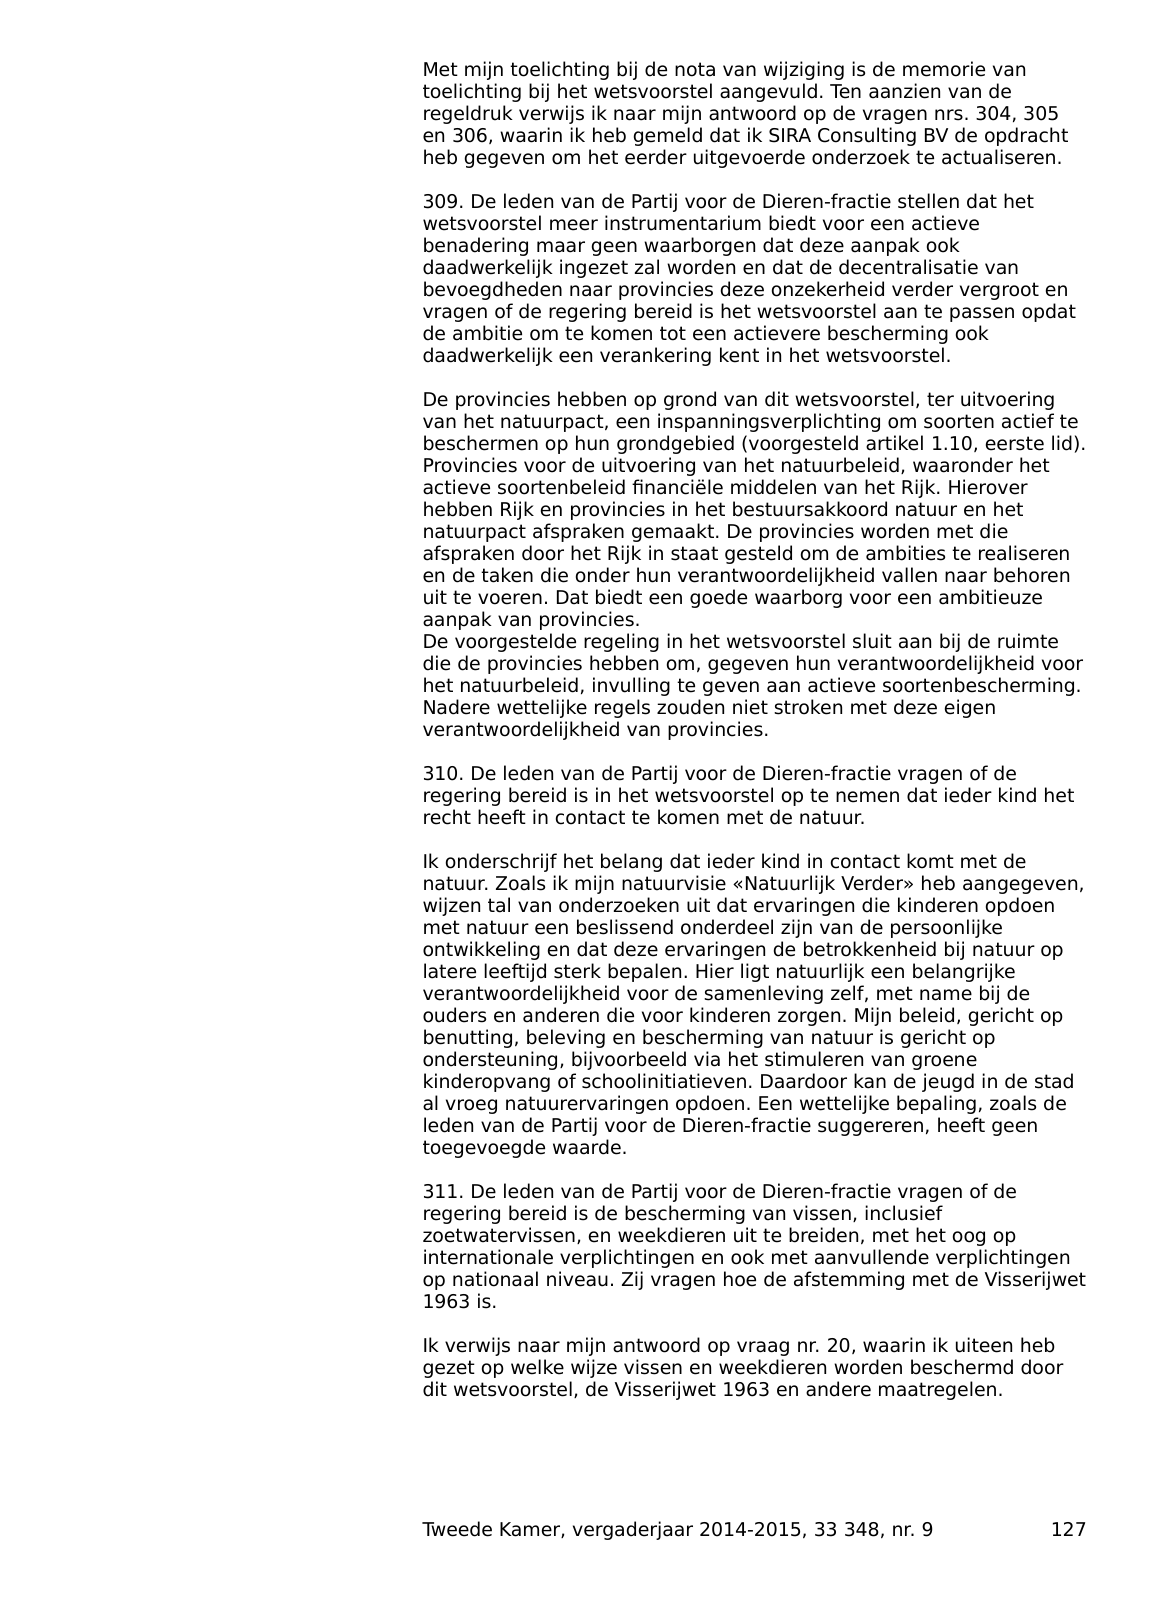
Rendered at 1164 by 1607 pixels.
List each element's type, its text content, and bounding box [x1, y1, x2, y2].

text De provincies hebben op grond van dit wetsvoorstel, ter uitvoering van het natuurpact, een inspanningsverplichting om soorten actief te beschermen op hun grondgebied (voorgesteld artikel 1.10, eerste lid). Provincies voor de uitvoering van het natuurbeleid, waaronder het actieve soortenbeleid financiële middelen van het Rijk. Hierover hebben Rijk en provincies in het bestuursakkoord natuur en het natuurpact afspraken gemaakt. De provincies worden met die afspraken door het Rijk in staat gesteld om de ambities te realiseren en de taken die onder hun verantwoordelijkheid vallen naar behoren uit te voeren. Dat biedt een goede waarborg voor een ambitieuze aanpak van provincies. [422, 389, 1087, 631]
text 311. De leden van de Partij voor de Dieren-fractie vragen of de regering bereid is de bescherming van vissen, inclusief zoetwatervissen, en weekdieren uit te breiden, met het oog op internationale verplichtingen en ook met aanvullende verplichtingen op nationaal niveau. Zij vragen hoe de afstemming met de Visserijwet 1963 is. [422, 1181, 1087, 1313]
text 309. De leden van de Partij voor de Dieren-fractie stellen dat het wetsvoorstel meer instrumentarium biedt voor een actieve benadering maar geen waarborgen dat deze aanpak ook daadwerkelijk ingezet zal worden en dat de decentralisatie van bevoegdheden naar provincies deze onzekerheid verder vergroot en vragen of de regering bereid is het wetsvoorstel aan te passen opdat de ambitie om te komen tot een actievere bescherming ook daadwerkelijk een verankering kent in het wetsvoorstel. [422, 191, 1087, 367]
text De voorgestelde regeling in het wetsvoorstel sluit aan bij de ruimte die de provincies hebben om, gegeven hun verantwoordelijkheid voor het natuurbeleid, invulling te geven aan actieve soortenbescherming. Nadere wettelijke regels zouden niet stroken met deze eigen verantwoordelijkheid van provincies. [422, 631, 1087, 741]
text Met mijn toelichting bij de nota van wijziging is de memorie van toelichting bij het wetsvoorstel aangevuld. Ten aanzien van de regeldruk verwijs ik naar mijn antwoord op de vragen nrs. 304, 305 en 306, waarin ik heb gemeld dat ik SIRA Consulting BV de opdracht heb gegeven om het eerder uitgevoerde onderzoek te actualiseren. [422, 59, 1087, 169]
text Ik onderschrijf het belang dat ieder kind in contact komt met de natuur. Zoals ik mijn natuurvisie «Natuurlijk Verder» heb aangegeven, wijzen tal van onderzoeken uit dat ervaringen die kinderen opdoen met natuur een beslissend onderdeel zijn van de persoonlijke ontwikkeling en dat deze ervaringen de betrokkenheid bij natuur op latere leeftijd sterk bepalen. Hier ligt natuurlijk een belangrijke verantwoordelijkheid voor de samenleving zelf, met name bij de ouders en anderen die voor kinderen zorgen. Mijn beleid, gericht op benutting, beleving en bescherming van natuur is gericht op ondersteuning, bijvoorbeeld via het stimuleren van groene kinderopvang of schoolinitiatieven. Daardoor kan de jeugd in de stad al vroeg natuurervaringen opdoen. Een wettelijke bepaling, zoals de leden van de Partij voor de Dieren-fractie suggereren, heeft geen toegevoegde waarde. [422, 851, 1087, 1159]
text 310. De leden van de Partij voor de Dieren-fractie vragen of de regering bereid is in het wetsvoorstel op te nemen dat ieder kind het recht heeft in contact te komen met de natuur. [422, 763, 1087, 829]
text Ik verwijs naar mijn antwoord op vraag nr. 20, waarin ik uiteen heb gezet op welke wijze vissen en weekdieren worden beschermd door dit wetsvoorstel, de Visserijwet 1963 en andere maatregelen. [422, 1335, 1087, 1401]
